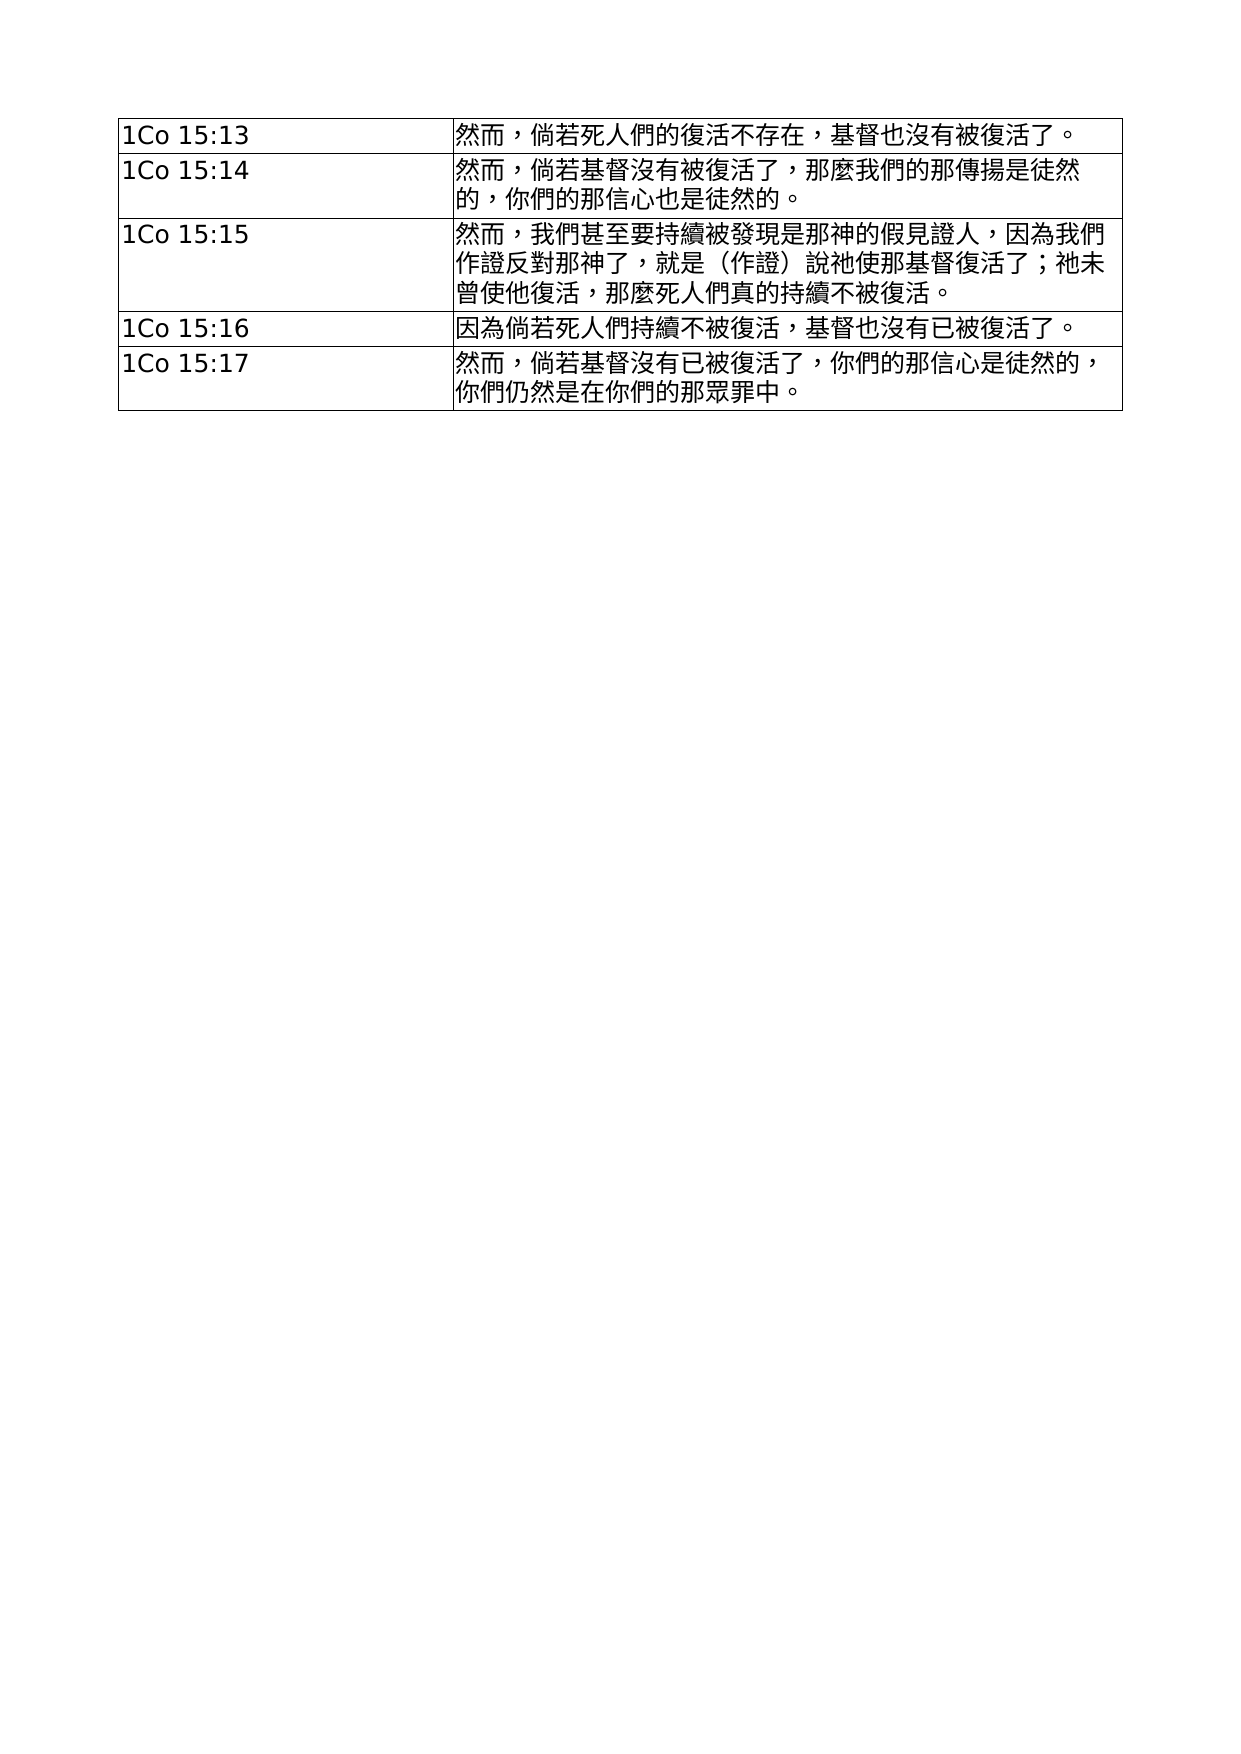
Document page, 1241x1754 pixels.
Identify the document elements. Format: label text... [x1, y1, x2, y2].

table_cell 1Co 15:17 [119, 347, 453, 410]
table_cell 然而，倘若基督沒有被復活了，那麼我們的那傳揚是徒然的，你們的那信心也是徒然的。 [454, 154, 1122, 217]
table_cell 然而，我們甚至要持續被發現是那神的假見證人，因為我們作證反對那神了，就是（作證）說祂使那基督復活了；祂未曾使他復活，那麼死人們真的持續不被復活。 [454, 219, 1122, 311]
table_cell 然而，倘若死人們的復活不存在，基督也沒有被復活了。 [454, 119, 1122, 153]
table_cell 因為倘若死人們持續不被復活，基督也沒有已被復活了。 [454, 312, 1122, 346]
table_cell 1Co 15:13 [119, 119, 453, 153]
table_cell 1Co 15:14 [119, 154, 453, 217]
table_cell 1Co 15:16 [119, 312, 453, 346]
table_cell 1Co 15:15 [119, 219, 453, 311]
table_cell 然而，倘若基督沒有已被復活了，你們的那信心是徒然的，你們仍然是在你們的那眾罪中。 [454, 347, 1122, 410]
